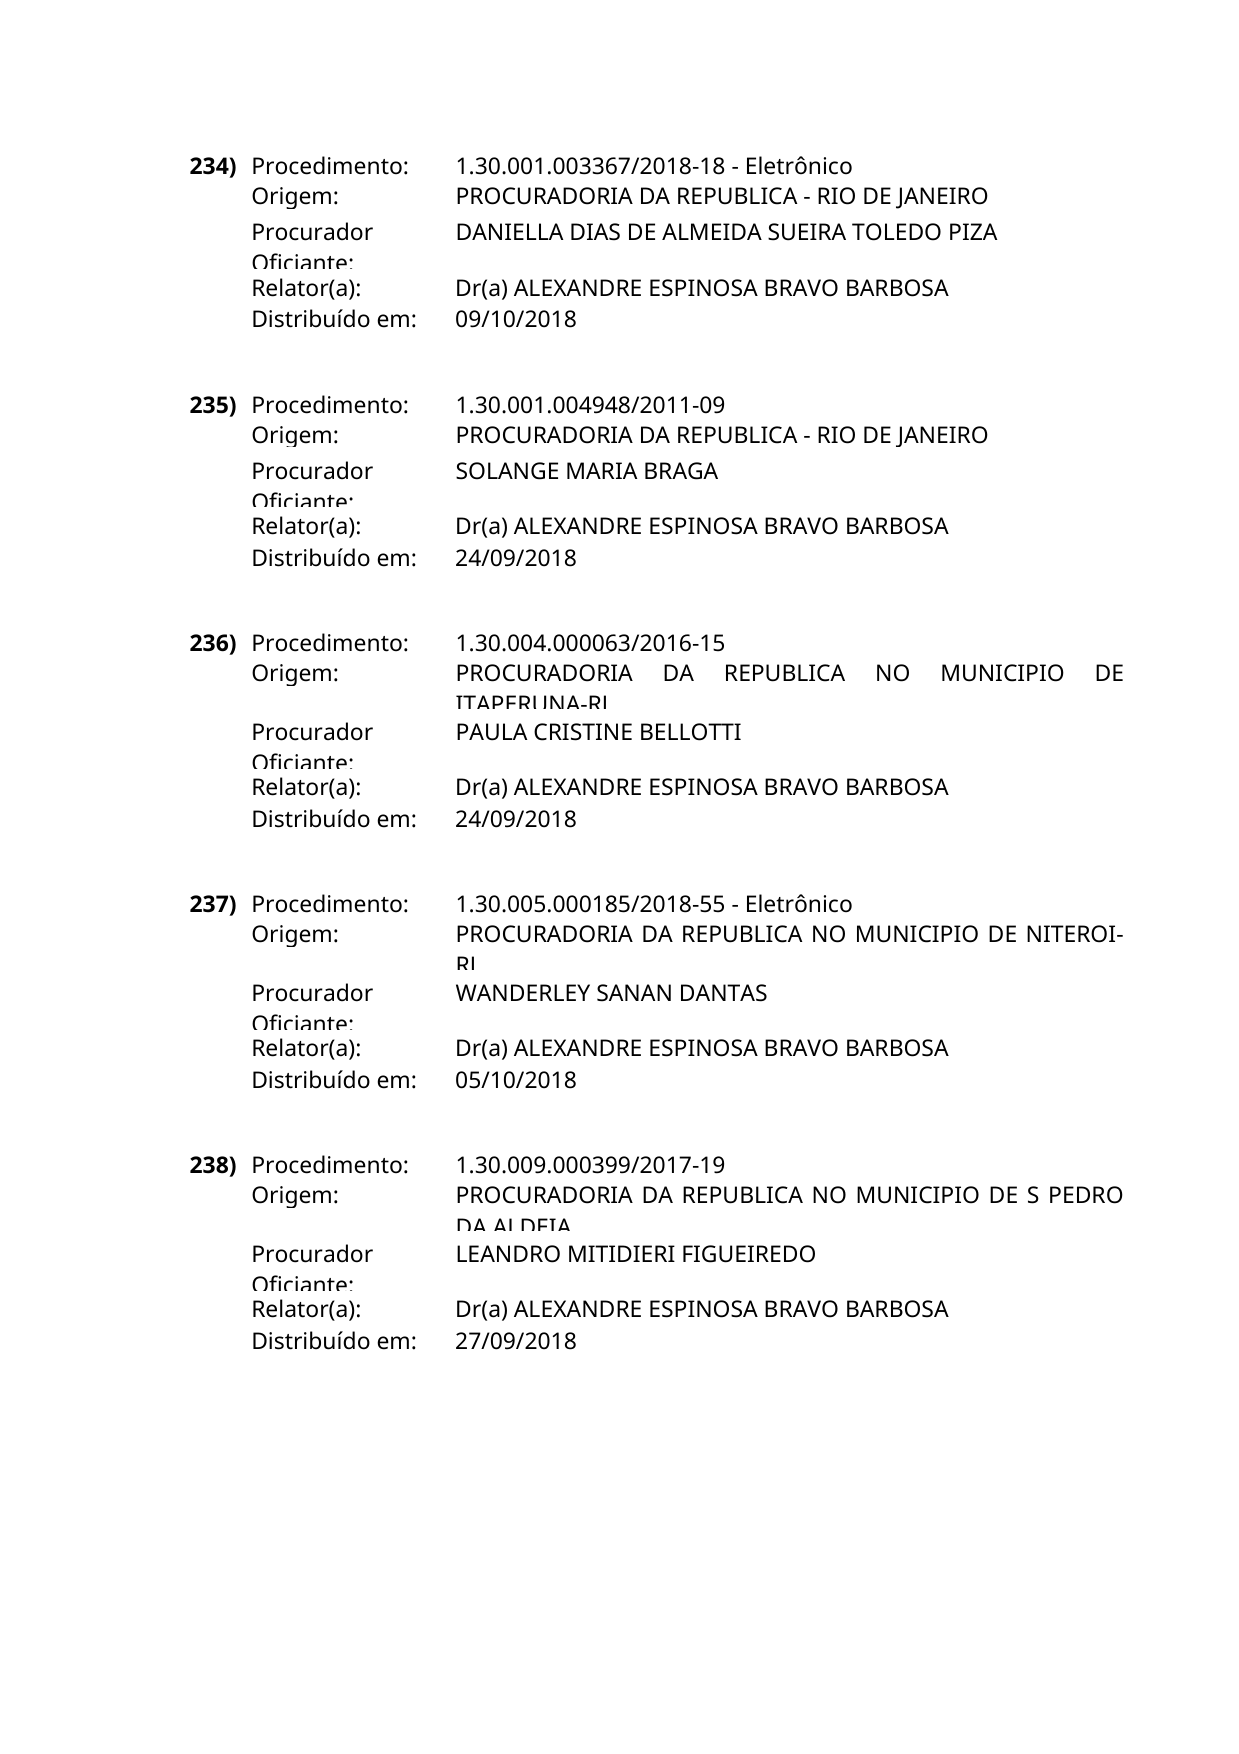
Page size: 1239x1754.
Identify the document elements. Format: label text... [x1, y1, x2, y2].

table_cell [0, 716, 189, 767]
table_header Dr(a) ALEXANDRE ESPINOSA BRAVO BARBOSA [455, 1293, 1122, 1322]
table_header [251, 0, 455, 150]
table_cell [0, 771, 189, 801]
table_cell [251, 447, 455, 454]
table_cell [455, 572, 1124, 627]
table_cell [0, 627, 189, 656]
table_cell [1125, 1179, 1239, 1208]
table_cell [0, 1064, 189, 1094]
table_cell [0, 1208, 189, 1230]
table_cell [1125, 150, 1239, 178]
table_cell [0, 209, 189, 216]
table_header [0, 0, 189, 150]
table_header Relator(a): [251, 1293, 455, 1322]
table_header Distribuído em: [251, 1064, 455, 1092]
table_cell [189, 833, 251, 888]
table_cell [0, 333, 189, 388]
table_cell Procurador Oficiante: [251, 977, 455, 1029]
table_cell Procedimento: [251, 389, 455, 417]
table_cell [189, 803, 251, 833]
table_cell [189, 1293, 251, 1323]
table_cell [0, 708, 189, 716]
table_cell [0, 1149, 189, 1178]
table_header [189, 0, 251, 150]
table_cell 235) [189, 389, 251, 417]
table_cell [189, 771, 251, 801]
table_cell [1125, 969, 1239, 977]
table_cell [1125, 686, 1239, 708]
table_header Relator(a): [251, 510, 455, 539]
table_cell [1125, 1064, 1239, 1094]
table_cell [0, 510, 189, 540]
table_cell [0, 1179, 189, 1208]
table_cell [1125, 209, 1239, 216]
table_cell [189, 572, 251, 627]
table_cell [1125, 708, 1239, 716]
table_cell [189, 510, 251, 540]
table_cell [251, 209, 455, 216]
table_cell [0, 1293, 189, 1323]
table_header 24/09/2018 [455, 803, 1122, 831]
table_cell SOLANGE MARIA BRAGA [455, 455, 1124, 506]
table_cell DANIELLA DIAS DE ALMEIDA SUEIRA TOLEDO PIZA [455, 216, 1124, 267]
table_cell [0, 419, 189, 447]
table_cell PROCURADORIA DA REPUBLICA - RIO DE JANEIRO [455, 180, 1124, 208]
table_cell [0, 1032, 189, 1062]
table_header 24/09/2018 [455, 542, 1122, 570]
table_cell 236) [189, 627, 251, 656]
table_cell [455, 1230, 1124, 1238]
table_cell Procedimento: [251, 627, 455, 656]
table_cell [1125, 333, 1239, 388]
table_cell [0, 969, 189, 977]
table_cell [0, 977, 189, 1028]
table_cell [1125, 716, 1239, 767]
table_cell PROCURADORIA DA REPUBLICA - RIO DE JANEIRO [455, 419, 1124, 447]
table_cell [0, 888, 189, 917]
table_cell [1125, 1325, 1239, 1355]
table_cell [455, 333, 1124, 388]
table_cell [251, 947, 455, 969]
table_cell [189, 542, 251, 572]
table_cell [0, 272, 189, 302]
table_cell Origem: [251, 657, 455, 686]
table_cell [1125, 419, 1239, 447]
table_cell [0, 833, 189, 888]
table_cell Procedimento: [251, 150, 455, 178]
table_cell [189, 1179, 251, 1208]
table_cell [1125, 1208, 1239, 1230]
table_cell Origem: [251, 1179, 455, 1208]
table_cell PROCURADORIA DA REPUBLICA NO MUNICIPIO DE NITEROI-RJ [455, 918, 1124, 969]
table_header Dr(a) ALEXANDRE ESPINOSA BRAVO BARBOSA [455, 1032, 1122, 1061]
table_cell 1.30.004.000063/2016-15 [455, 627, 1124, 656]
table_cell LEANDRO MITIDIERI FIGUEIREDO [455, 1238, 1124, 1289]
table_cell [1125, 272, 1239, 302]
table_cell [0, 657, 189, 686]
table_cell [1125, 947, 1239, 969]
table_cell [189, 657, 251, 686]
table_cell PROCURADORIA DA REPUBLICA NO MUNICIPIO DE S PEDRO DA ALDEIA [455, 1179, 1124, 1230]
table_cell [0, 918, 189, 947]
table_cell 1.30.009.000399/2017-19 [455, 1149, 1124, 1178]
table_header [1125, 0, 1239, 150]
table_cell Procurador Oficiante: [251, 716, 455, 768]
table_cell [251, 969, 455, 977]
table_cell [189, 947, 251, 969]
table_cell [1125, 627, 1239, 656]
table_cell [251, 1208, 455, 1230]
table_cell [189, 1238, 251, 1289]
table_cell [0, 1094, 189, 1149]
table_cell [189, 1208, 251, 1230]
table_cell [1125, 447, 1239, 454]
table_cell 1.30.001.003367/2018-18 - Eletrônico [455, 150, 1124, 178]
table_header Dr(a) ALEXANDRE ESPINOSA BRAVO BARBOSA [455, 510, 1122, 539]
table_cell [1125, 455, 1239, 506]
table_cell [0, 1238, 189, 1289]
table_cell [189, 1032, 251, 1062]
table_cell Procedimento: [251, 888, 455, 917]
table_cell [1125, 888, 1239, 917]
table_cell Procurador Oficiante: [251, 1238, 455, 1290]
table_cell Procurador Oficiante: [251, 455, 455, 507]
table_header 05/10/2018 [455, 1064, 1122, 1092]
table_cell 1.30.005.000185/2018-55 - Eletrônico [455, 888, 1124, 917]
table_cell [0, 686, 189, 708]
table_cell Origem: [251, 419, 455, 447]
table_cell [251, 686, 455, 708]
table_cell [1125, 803, 1239, 833]
table_cell [189, 686, 251, 708]
table_cell [189, 419, 251, 447]
table_cell PAULA CRISTINE BELLOTTI [455, 716, 1124, 767]
table_cell [455, 833, 1124, 888]
table_cell [251, 1230, 455, 1238]
table_cell Origem: [251, 180, 455, 208]
table_cell [1125, 1094, 1239, 1149]
table_cell [0, 1325, 189, 1355]
table_cell [1125, 1149, 1239, 1178]
table_cell [1125, 542, 1239, 572]
table_cell [251, 333, 455, 388]
table_header Dr(a) ALEXANDRE ESPINOSA BRAVO BARBOSA [455, 771, 1122, 800]
table_header Relator(a): [251, 272, 455, 300]
table_cell [189, 216, 251, 267]
table_cell [189, 716, 251, 767]
table_cell [1125, 180, 1239, 208]
table_cell [1125, 572, 1239, 627]
table_cell 234) [189, 150, 251, 178]
table_cell Procedimento: [251, 1149, 455, 1178]
table_cell [0, 1230, 189, 1238]
table_cell [0, 455, 189, 506]
table_cell [189, 209, 251, 216]
table_cell Procurador Oficiante: [251, 216, 455, 268]
table_cell [1125, 833, 1239, 888]
table_cell [251, 833, 455, 888]
table_cell [189, 180, 251, 208]
table_header Relator(a): [251, 771, 455, 800]
table_cell [455, 447, 1124, 454]
table_cell [251, 1293, 1124, 1323]
table_cell 237) [189, 888, 251, 917]
table_cell [189, 969, 251, 977]
table_header 09/10/2018 [455, 303, 1122, 332]
table_cell WANDERLEY SANAN DANTAS [455, 977, 1124, 1028]
table_cell [0, 389, 189, 417]
table_cell [251, 1094, 455, 1149]
table_cell [0, 572, 189, 627]
table_cell 1.30.001.004948/2011-09 [455, 389, 1124, 417]
table_cell [455, 209, 1124, 216]
table_cell [189, 977, 251, 1028]
table_cell [189, 333, 251, 388]
table_cell [189, 1094, 251, 1149]
table_cell [1125, 918, 1239, 947]
table_cell [1125, 303, 1239, 333]
table_cell 238) [189, 1149, 251, 1178]
table_cell [0, 803, 189, 833]
table_cell PROCURADORIA DA REPUBLICA NO MUNICIPIO DE ITAPERUNA-RJ [455, 657, 1124, 708]
table_cell [251, 572, 455, 627]
table_cell [1125, 657, 1239, 686]
table_cell [1125, 389, 1239, 417]
table_cell [189, 708, 251, 716]
table_header Distribuído em: [251, 803, 455, 831]
table_cell [189, 1325, 251, 1355]
table_cell [0, 542, 189, 572]
table_cell [189, 272, 251, 302]
table_cell Origem: [251, 918, 455, 947]
table_header Distribuído em: [251, 1325, 455, 1353]
table_cell [0, 303, 189, 333]
table_cell [189, 303, 251, 333]
table_cell [1125, 1238, 1239, 1289]
table_header [455, 0, 1124, 150]
table_cell [0, 150, 189, 178]
table_cell [455, 969, 1124, 977]
table_cell [1125, 977, 1239, 1028]
table_cell [0, 947, 189, 969]
table_header Distribuído em: [251, 542, 455, 570]
table_cell [0, 216, 189, 267]
table_cell [1125, 1032, 1239, 1062]
table_cell [189, 455, 251, 506]
table_header Dr(a) ALEXANDRE ESPINOSA BRAVO BARBOSA [455, 272, 1122, 300]
table_header 27/09/2018 [455, 1325, 1122, 1353]
table_header Relator(a): [251, 1032, 455, 1061]
table_cell [189, 1230, 251, 1238]
table_cell [251, 708, 455, 716]
table_cell [1125, 771, 1239, 801]
table_cell [455, 708, 1124, 716]
table_cell [455, 1094, 1124, 1149]
table_cell [189, 918, 251, 947]
table_cell [0, 180, 189, 208]
table_cell [251, 1325, 1124, 1355]
table_header Distribuído em: [251, 303, 455, 332]
table_cell [189, 447, 251, 454]
table_cell [0, 447, 189, 454]
table_cell [1125, 216, 1239, 267]
table_cell [189, 1064, 251, 1094]
table_cell [1125, 1230, 1239, 1238]
table_cell [1125, 1293, 1239, 1323]
table_cell [1125, 510, 1239, 540]
